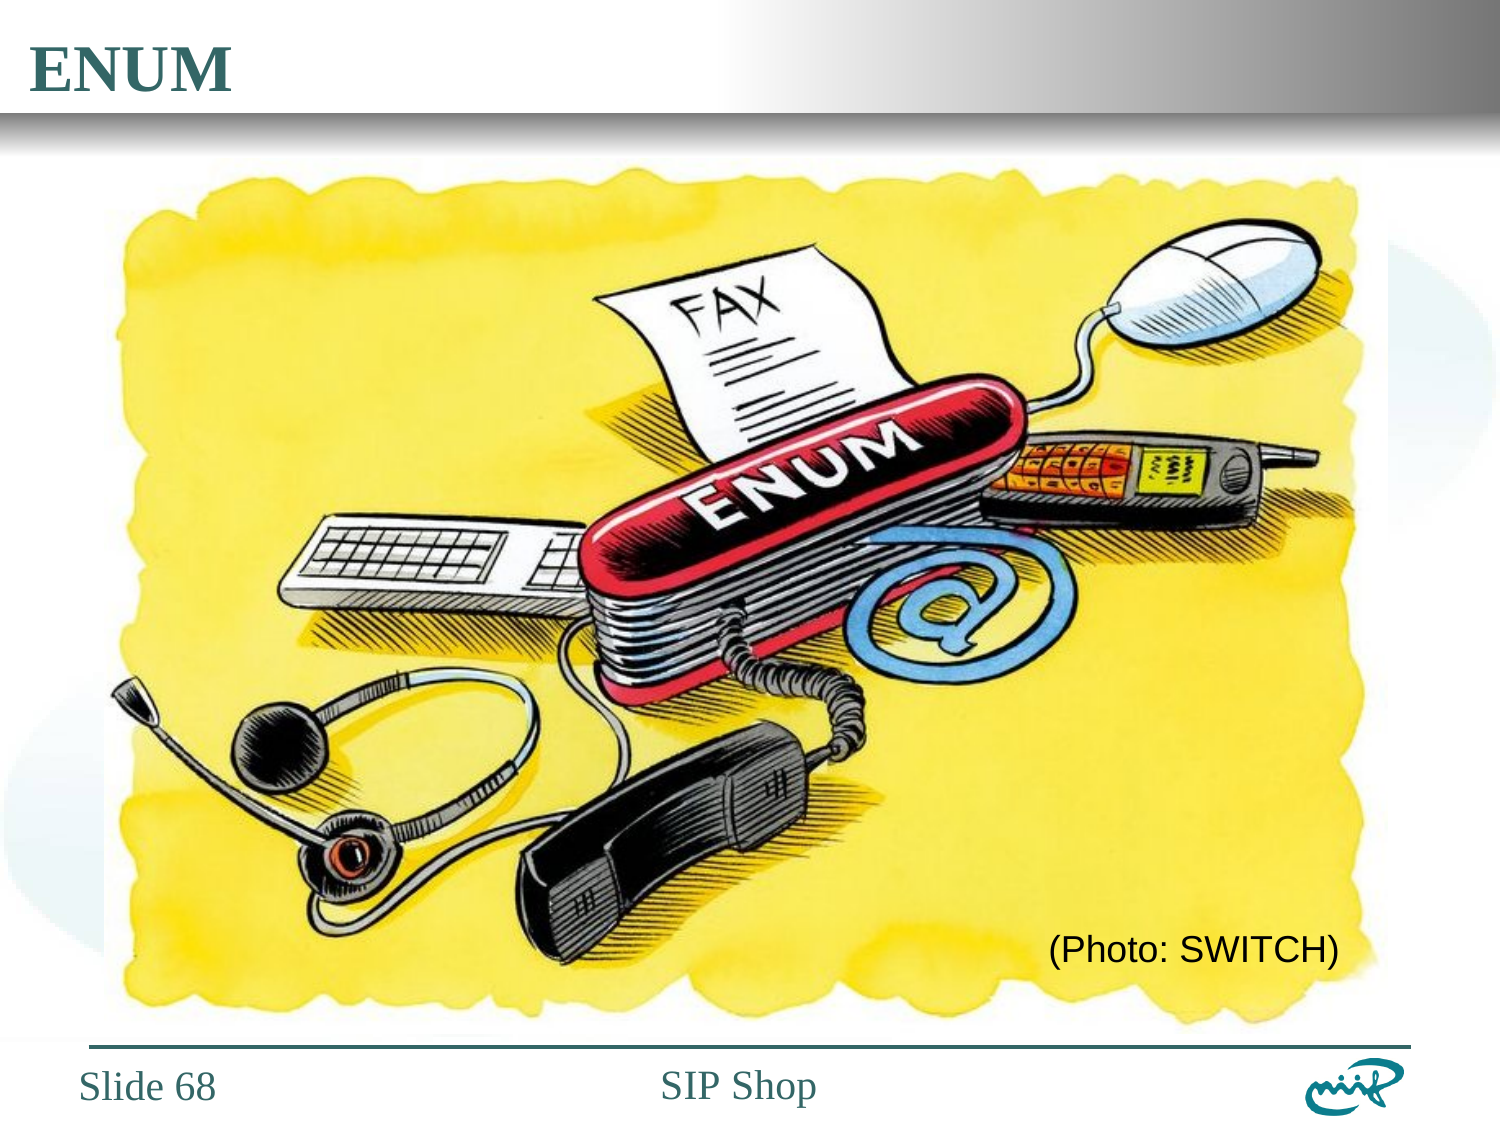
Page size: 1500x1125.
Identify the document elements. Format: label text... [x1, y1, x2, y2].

picture [1305, 1058, 1404, 1116]
picture [0, 158, 1500, 1042]
title ENUM [14, 8, 1365, 122]
text_box (Photo: SWITCH) [1033, 917, 1356, 978]
